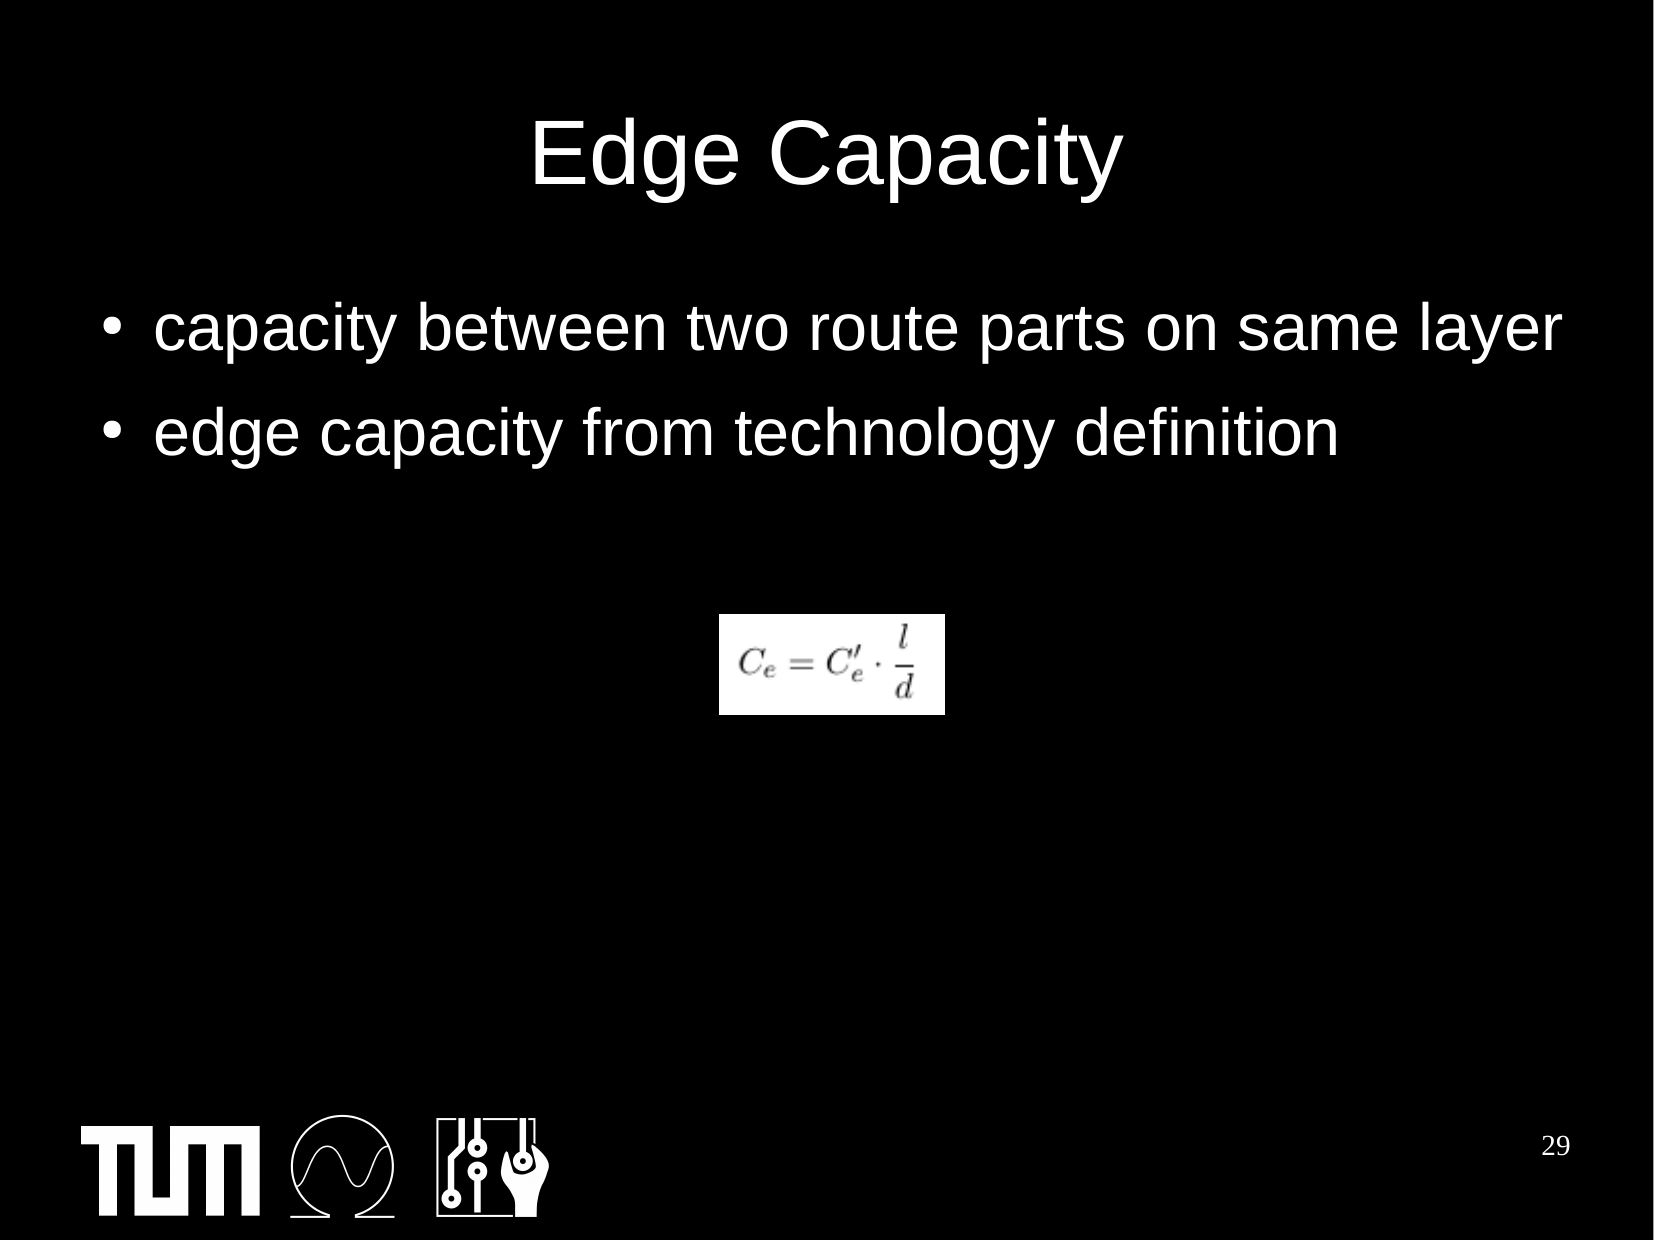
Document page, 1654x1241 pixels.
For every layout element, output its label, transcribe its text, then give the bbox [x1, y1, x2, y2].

picture [283, 1109, 402, 1227]
picture [425, 1109, 554, 1227]
list capacity between two route parts on same layer edge capacity from technology definition [82, 290, 1571, 1109]
picture [63, 1108, 272, 1227]
picture [719, 614, 945, 715]
title Edge Capacity [82, 49, 1571, 257]
